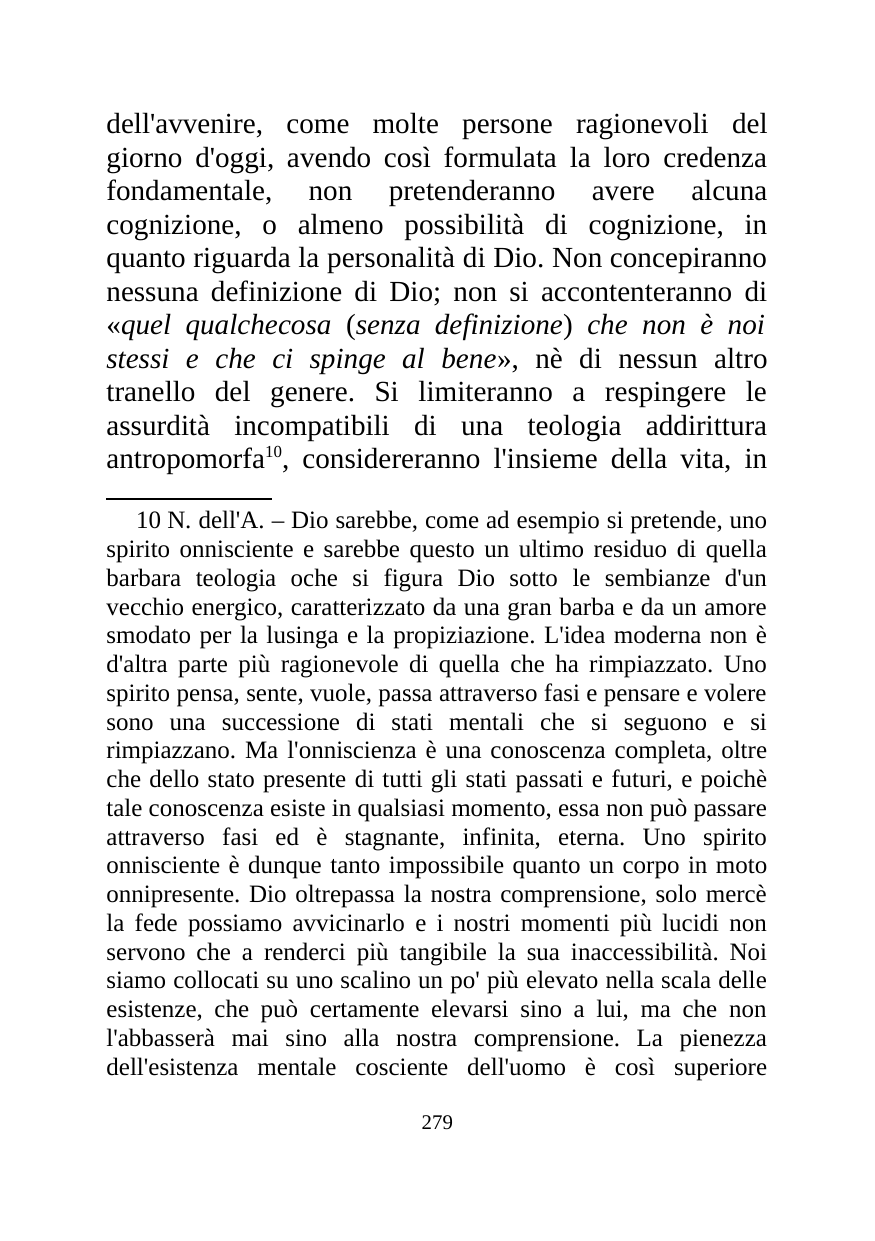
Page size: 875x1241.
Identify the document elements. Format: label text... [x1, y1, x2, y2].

text dell'avvenire, come molte persone ragionevoli del giorno d'oggi, avendo così formulata la loro credenza fondamentale, non pretenderanno avere alcuna cognizione, o almeno possibilità di cognizione, in quanto riguarda la personalità di Dio. Non concepiranno nessuna definizione di Dio; non si accontenteranno di «quel qualchecosa (senza definizione) che non è noi stessi e che ci spinge al bene», nè di nessun altro tranello del genere. Si limiteranno a respingere le assurdità incompatibili di una teologia addirittura antropomorfa, considereranno l'insieme della vita, in [106, 106, 768, 475]
text N. dell'A. – Dio sarebbe, come ad esempio si pretende, uno spirito onnisciente e sarebbe questo un ultimo residuo di quella barbara teologia oche si figura Dio sotto le sembianze d'un vecchio energico, caratterizzato da una gran barba e da un amore smodato per la lusinga e la propiziazione. L'idea moderna non è d'altra parte più ragionevole di quella che ha rimpiazzato. Uno spirito pensa, sente, vuole, passa attraverso fasi e pensare e volere sono una successione di stati mentali che si seguono e si rimpiazzano. Ma l'onniscienza è una conoscenza completa, oltre che dello stato presente di tutti gli stati passati e futuri, e poichè tale conoscenza esiste in qualsiasi momento, essa non può passare attraverso fasi ed è stagnante, infinita, eterna. Uno spirito onnisciente è dunque tanto impossibile quanto un corpo in moto onnipresente. Dio oltrepassa la nostra comprensione, solo mercè la fede possiamo avvicinarlo e i nostri momenti più lucidi non servono che a renderci più tangibile la sua inaccessibilità. Noi siamo collocati su uno scalino un po' più elevato nella scala delle esistenze, che può certamente elevarsi sino a lui, ma che non l'abbasserà mai sino alla nostra comprensione. La pienezza dell'esistenza mentale cosciente dell'uomo è così superiore [106, 505, 768, 1080]
